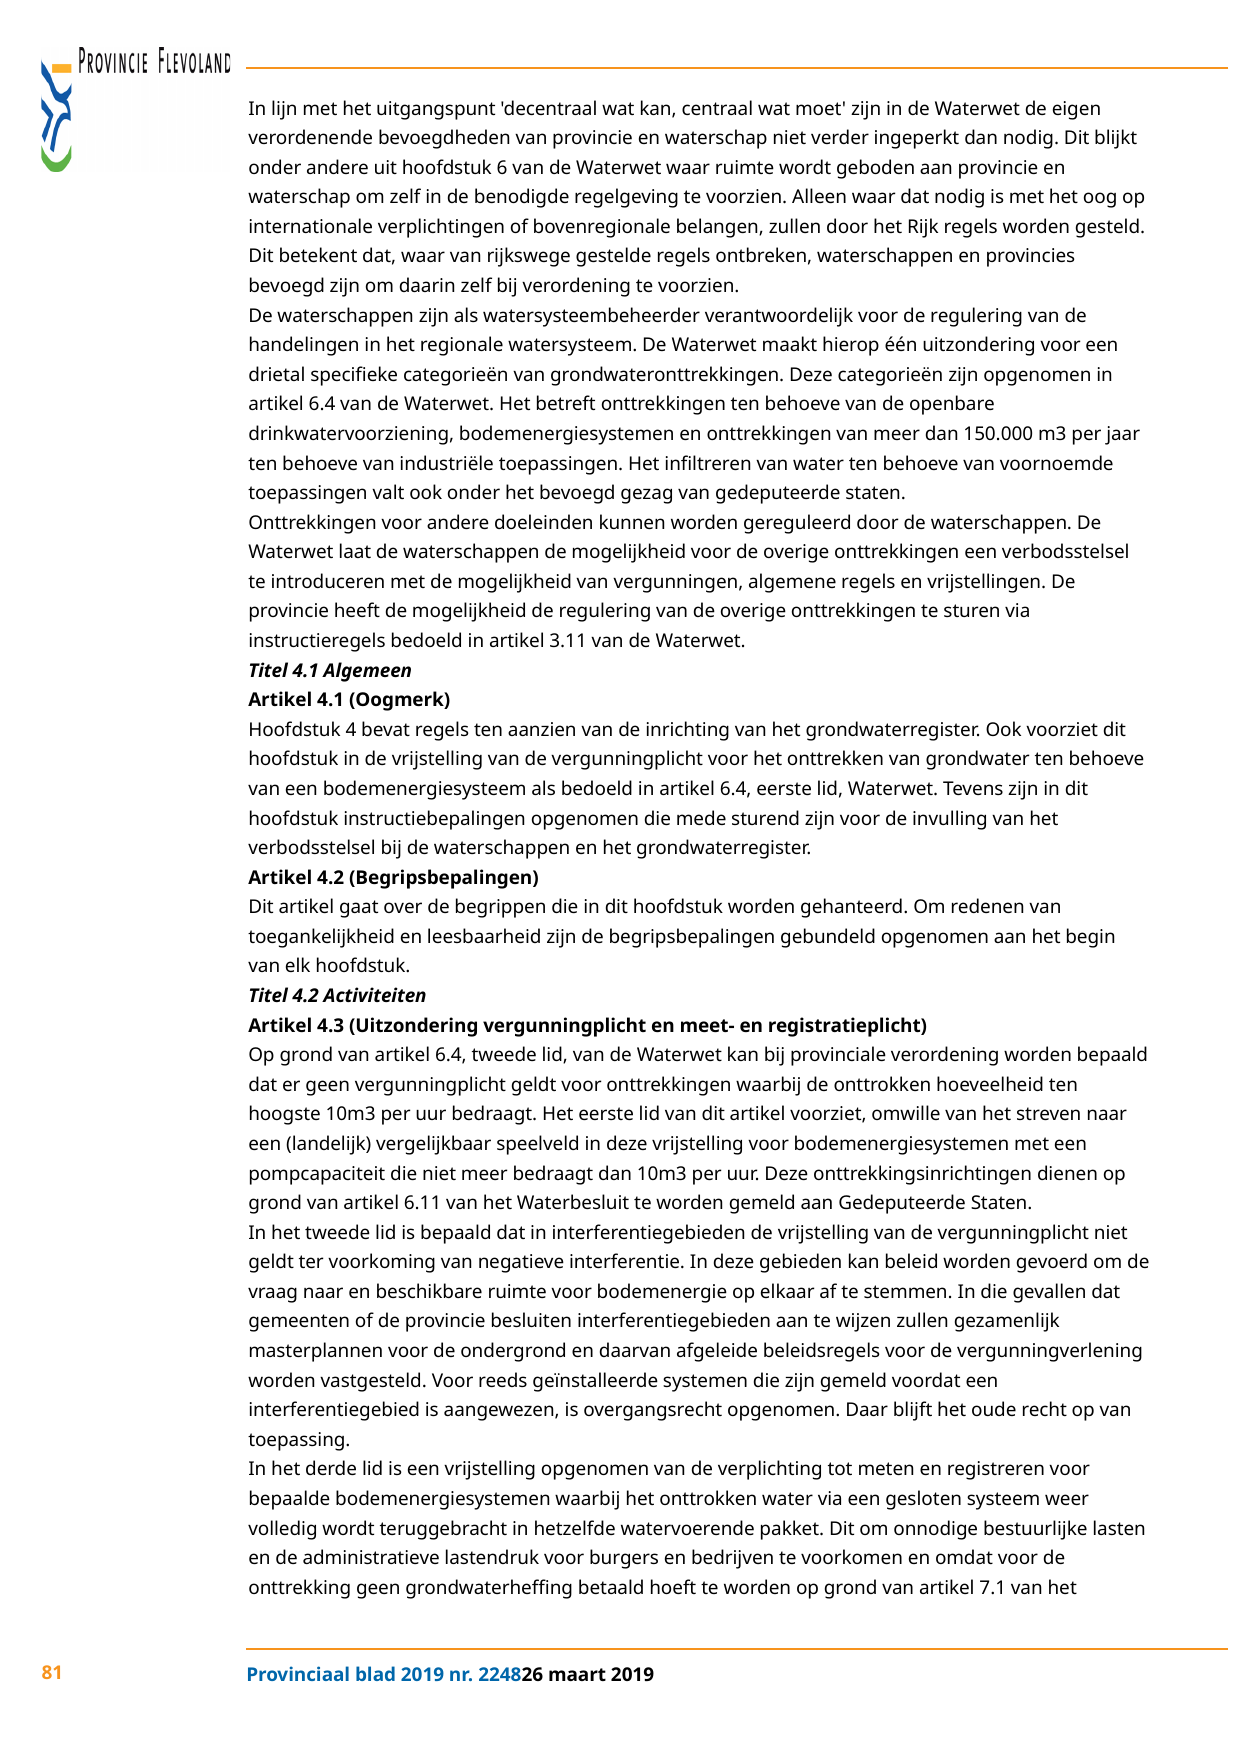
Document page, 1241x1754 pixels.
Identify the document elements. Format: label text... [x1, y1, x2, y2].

text Titel 4.1 Algemeen [248, 657, 1152, 683]
text Artikel 4.2 (Begripsbepalingen) [248, 864, 1152, 890]
text In het tweede lid is bepaald dat in interferentiegebieden de vrijstelling van de vergunningplicht niet geldt ter voorkoming van negatieve interferentie. In deze gebieden kan beleid worden gevoerd om de vraag naar en beschikbare ruimte voor bodemenergie op elkaar af te stemmen. In die gevallen dat gemeenten of de provincie besluiten interferentiegebieden aan te wijzen zullen gezamenlijk masterplannen voor de ondergrond en daarvan afgeleide beleidsregels voor de vergunningverlening worden vastgesteld. Voor reeds geïnstalleerde systemen die zijn gemeld voordat een interferentiegebied is aangewezen, is overgangsrecht opgenomen. Daar blijft het oude recht op van toepassing. [248, 1219, 1152, 1452]
text Artikel 4.1 (Oogmerk) [248, 686, 1152, 712]
text Titel 4.2 Activiteiten [248, 982, 1152, 1008]
text In het derde lid is een vrijstelling opgenomen van de verplichting tot meten en registreren voor bepaalde bodemenergiesystemen waarbij het onttrokken water via een gesloten systeem weer volledig wordt teruggebracht in hetzelfde watervoerende pakket. Dit om onnodige bestuurlijke lasten en de administratieve lastendruk voor burgers en bedrijven te voorkomen en omdat voor de onttrekking geen grondwaterheffing betaald hoeft te worden op grond van artikel 7.1 van het [248, 1456, 1152, 1600]
text Onttrekkingen voor andere doeleinden kunnen worden gereguleerd door de waterschappen. De Waterwet laat de waterschappen de mogelijkheid voor de overige onttrekkingen een verbodsstelsel te introduceren met de mogelijkheid van vergunningen, algemene regels en vrijstellingen. De provincie heeft de mogelijkheid de regulering van de overige onttrekkingen te sturen via instructieregels bedoeld in artikel 3.11 van de Waterwet. [248, 509, 1152, 653]
text Dit artikel gaat over de begrippen die in dit hoofdstuk worden gehanteerd. Om redenen van toegankelijkheid en leesbaarheid zijn de begripsbepalingen gebundeld opgenomen aan het begin van elk hoofdstuk. [248, 893, 1152, 978]
text Hoofdstuk 4 bevat regels ten aanzien van de inrichting van het grondwaterregister. Ook voorziet dit hoofdstuk in de vrijstelling van de vergunningplicht voor het onttrekken van grondwater ten behoeve van een bodemenergiesysteem als bedoeld in artikel 6.4, eerste lid, Waterwet. Tevens zijn in dit hoofdstuk instructiebepalingen opgenomen die mede sturend zijn voor de invulling van het verbodsstelsel bij de waterschappen en het grondwaterregister. [248, 716, 1152, 860]
text De waterschappen zijn als watersysteembeheerder verantwoordelijk voor de regulering van de handelingen in het regionale watersysteem. De Waterwet maakt hierop één uitzondering voor een drietal specifieke categorieën van grondwateronttrekkingen. Deze categorieën zijn opgenomen in artikel 6.4 van de Waterwet. Het betreft onttrekkingen ten behoeve van de openbare drinkwatervoorziening, bodemenergiesystemen en onttrekkingen van meer dan 150.000 m3 per jaar ten behoeve van industriële toepassingen. Het infiltreren van water ten behoeve van voornoemde toepassingen valt ook onder het bevoegd gezag van gedeputeerde staten. [248, 302, 1152, 505]
picture [41, 47, 231, 172]
text Op grond van artikel 6.4, tweede lid, van de Waterwet kan bij provinciale verordening worden bepaald dat er geen vergunningplicht geldt voor onttrekkingen waarbij de onttrokken hoeveelheid ten hoogste 10m3 per uur bedraagt. Het eerste lid van dit artikel voorziet, omwille van het streven naar een (landelijk) vergelijkbaar speelveld in deze vrijstelling voor bodemenergiesystemen met een pompcapaciteit die niet meer bedraagt dan 10m3 per uur. Deze onttrekkingsinrichtingen dienen op grond van artikel 6.11 van het Waterbesluit te worden gemeld aan Gedeputeerde Staten. [248, 1041, 1152, 1215]
text In lijn met het uitgangspunt 'decentraal wat kan, centraal wat moet' zijn in de Waterwet de eigen verordenende bevoegdheden van provincie en waterschap niet verder ingeperkt dan nodig. Dit blijkt onder andere uit hoofdstuk 6 van de Waterwet waar ruimte wordt geboden aan provincie en waterschap om zelf in de benodigde regelgeving te voorzien. Alleen waar dat nodig is met het oog op internationale verplichtingen of bovenregionale belangen, zullen door het Rijk regels worden gesteld. Dit betekent dat, waar van rijkswege gestelde regels ontbreken, waterschappen en provincies bevoegd zijn om daarin zelf bij verordening te voorzien. [248, 95, 1152, 298]
text Artikel 4.3 (Uitzondering vergunningplicht en meet- en registratieplicht) [248, 1012, 1152, 1038]
